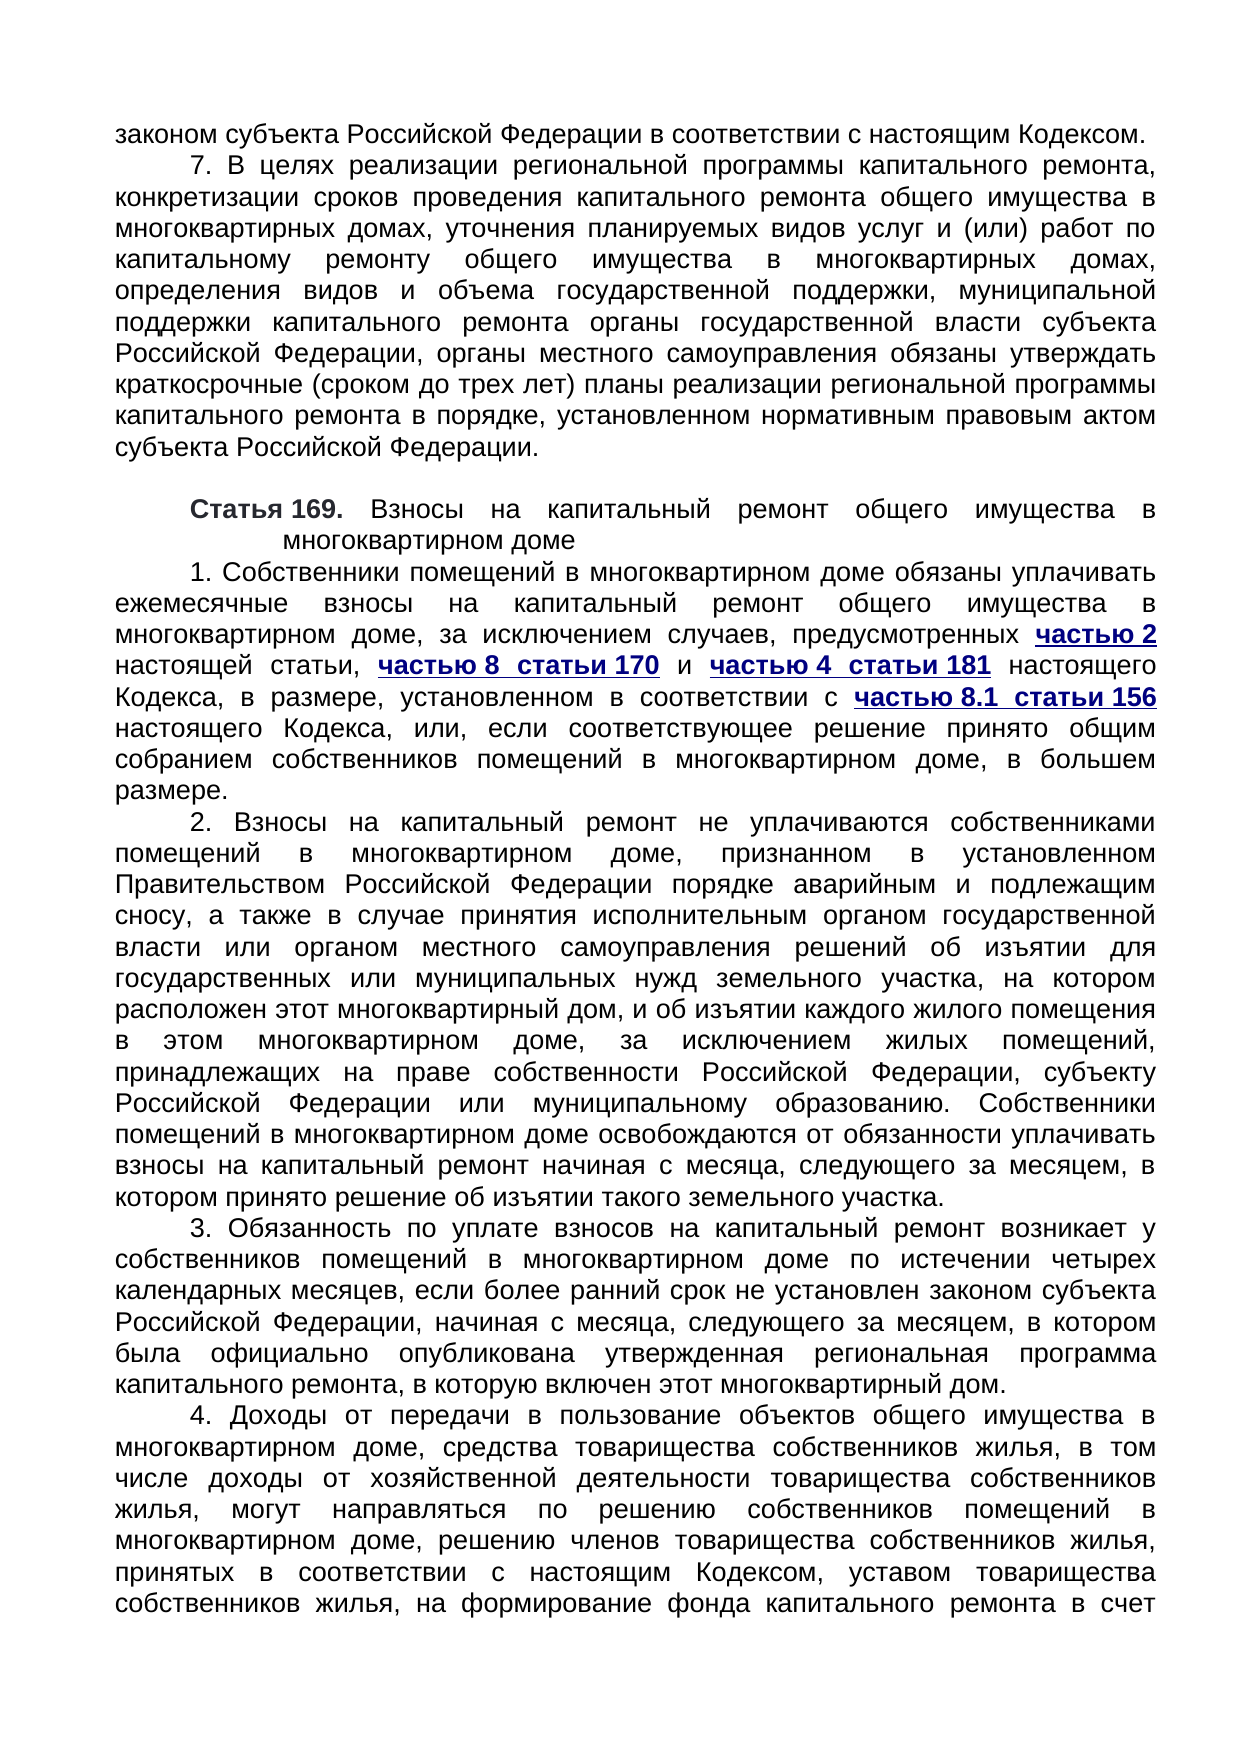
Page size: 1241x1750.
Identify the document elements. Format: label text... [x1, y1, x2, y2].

text 7. В целях реализации региональной программы капитального ремонта, конкретизации сроков проведения капитального ремонта общего имущества в многоквартирных домах, уточнения планируемых видов услуг и (или) работ по капитальному ремонту общего имущества в многоквартирных домах, определения видов и объема государственной поддержки, муниципальной поддержки капитального ремонта органы государственной власти субъекта Российской Федерации, органы местного самоуправления обязаны утверждать краткосрочные (сроком до трех лет) планы реализации региональной программы капитального ремонта в порядке, установленном нормативным правовым актом субъекта Российской Федерации. [114, 149, 1157, 462]
text 3. Обязанность по уплате взносов на капитальный ремонт возникает у собственников помещений в многоквартирном доме по истечении четырех календарных месяцев, если более ранний срок не установлен законом субъекта Российской Федерации, начиная с месяца, следующего за месяцем, в котором была официально опубликована утвержденная региональная программа капитального ремонта, в которую включен этот многоквартирный дом. [114, 1212, 1157, 1399]
text 1. Собственники помещений в многоквартирном доме обязаны уплачивать ежемесячные взносы на капитальный ремонт общего имущества в многоквартирном доме, за исключением случаев, предусмотренных частью 2 настоящей статьи, частью 8 статьи 170 и частью 4 статьи 181 настоящего Кодекса, в размере, установленном в соответствии с частью 8.1 статьи 156 настоящего Кодекса, или, если соответствующее решение принято общим собранием собственников помещений в многоквартирном доме, в большем размере. [114, 556, 1157, 806]
text законом субъекта Российской Федерации в соответствии с настоящим Кодексом. [114, 118, 1157, 149]
text 2. Взносы на капитальный ремонт не уплачиваются собственниками помещений в многоквартирном доме, признанном в установленном Правительством Российской Федерации порядке аварийным и подлежащим сносу, а также в случае принятия исполнительным органом государственной власти или органом местного самоуправления решений об изъятии для государственных или муниципальных нужд земельного участка, на котором расположен этот многоквартирный дом, и об изъятии каждого жилого помещения в этом многоквартирном доме, за исключением жилых помещений, принадлежащих на праве собственности Российской Федерации, субъекту Российской Федерации или муниципальному образованию. Собственники помещений в многоквартирном доме освобождаются от обязанности уплачивать взносы на капитальный ремонт начиная с месяца, следующего за месяцем, в котором принято решение об изъятии такого земельного участка. [114, 806, 1157, 1212]
text 4. Доходы от передачи в пользование объектов общего имущества в многоквартирном доме, средства товарищества собственников жилья, в том числе доходы от хозяйственной деятельности товарищества собственников жилья, могут направляться по решению собственников помещений в многоквартирном доме, решению членов товарищества собственников жилья, принятых в соответствии с настоящим Кодексом, уставом товарищества собственников жилья, на формирование фонда капитального ремонта в счет [114, 1399, 1157, 1618]
text Статья 169. Взносы на капитальный ремонт общего имущества в многоквартирном доме [189, 493, 1157, 556]
